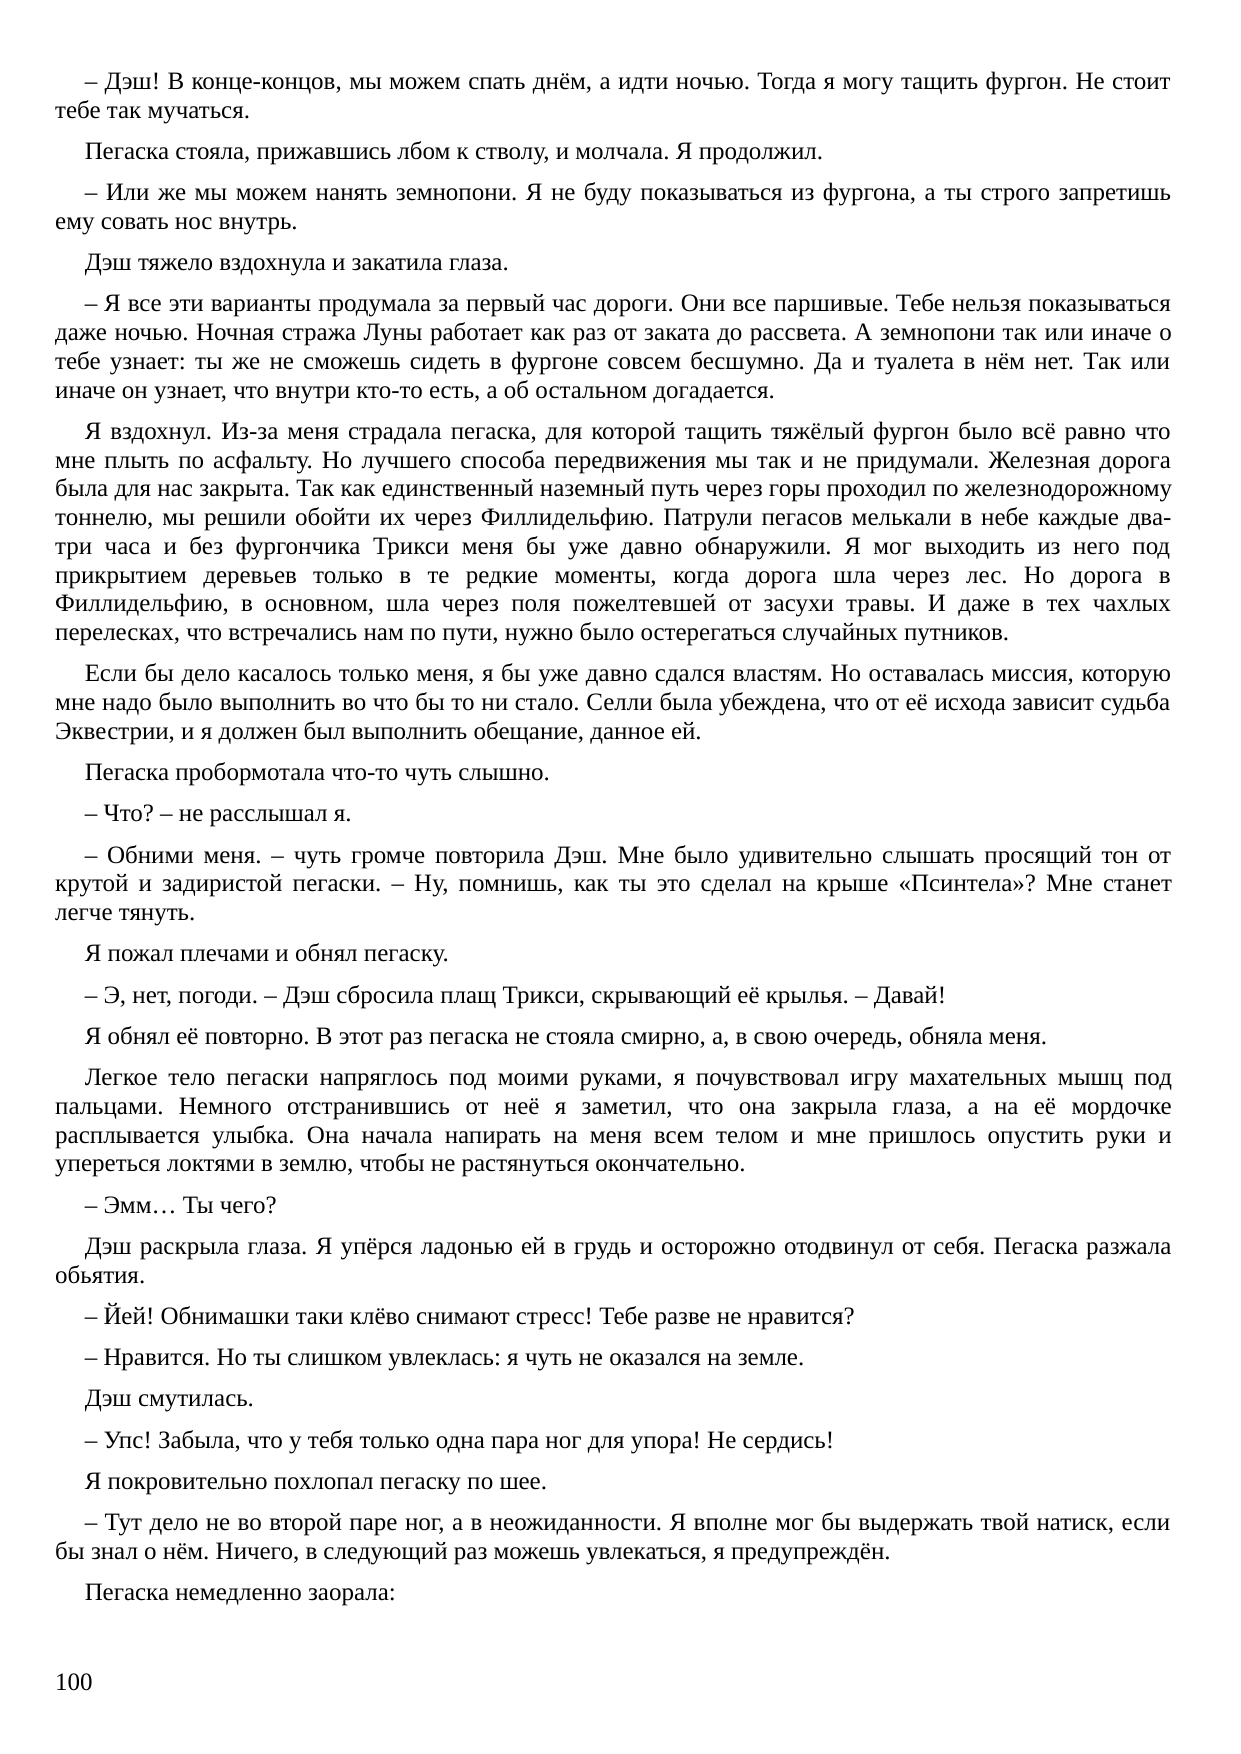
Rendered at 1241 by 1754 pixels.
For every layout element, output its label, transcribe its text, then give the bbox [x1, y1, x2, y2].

text – Я все эти варианты продумала за первый час дороги. Они все паршивые. Тебе нельзя показываться даже ночью. Ночная стража Луны работает как раз от заката до рассвета. А земнопони так или иначе о тебе узнает: ты же не сможешь сидеть в фургоне совсем бесшумно. Да и туалета в нём нет. Так или иначе он узнает, что внутри кто-то есть, а об остальном догадается. [55, 288, 1173, 403]
text – Йей! Обнимашки таки клёво снимают стресс! Тебе разве не нравится? [55, 1301, 1173, 1330]
text Дэш смутилась. [55, 1383, 1173, 1412]
text – Тут дело не во второй паре ног, а в неожиданности. Я вполне мог бы выдержать твой натиск, если бы знал о нём. Ничего, в следующий раз можешь увлекаться, я предупреждён. [55, 1507, 1173, 1565]
text – Что? – не расслышал я. [55, 798, 1173, 827]
text – Эмм… Ты чего? [55, 1190, 1173, 1218]
text Я обнял её повторно. В этот раз пегаска не стояла смирно, а, в свою очередь, обняла меня. [55, 1021, 1173, 1050]
text Пегаска пробормотала что-то чуть слышно. [55, 757, 1173, 786]
text Легкое тело пегаски напряглось под моими руками, я почувствовал игру махательных мышц под пальцами. Немного отстранившись от неё я заметил, что она закрыла глаза, а на её мордочке расплывается улыбка. Она начала напирать на меня всем телом и мне пришлось опустить руки и упереться локтями в землю, чтобы не растянуться окончательно. [55, 1062, 1173, 1177]
text – Или же мы можем нанять земнопони. Я не буду показываться из фургона, а ты строго запретишь ему совать нос внутрь. [55, 177, 1173, 235]
text Я пожал плечами и обнял пегаску. [55, 938, 1173, 967]
text Пегаска стояла, прижавшись лбом к стволу, и молчала. Я продолжил. [55, 136, 1173, 165]
text – Дэш! В конце-концов, мы можем спать днём, а идти ночью. Тогда я могу тащить фургон. Не стоит тебе так мучаться. [55, 66, 1173, 123]
text Дэш раскрыла глаза. Я упёрся ладонью ей в грудь и осторожно отодвинул от себя. Пегаска разжала обьятия. [55, 1231, 1173, 1288]
text – Обними меня. – чуть громче повторила Дэш. Мне было удивительно слышать просящий тон от крутой и задиристой пегаски. – Ну, помнишь, как ты это сделал на крыше «Псинтела»? Мне станет легче тянуть. [55, 840, 1173, 926]
text Я покровительно похлопал пегаску по шее. [55, 1466, 1173, 1495]
text – Э, нет, погоди. – Дэш сбросила плащ Трикси, скрывающий её крылья. – Давай! [55, 980, 1173, 1008]
text Я вздохнул. Из-за меня страдала пегаска, для которой тащить тяжёлый фургон было всё равно что мне плыть по асфальту. Но лучшего способа передвижения мы так и не придумали. Железная дорога была для нас закрыта. Так как единственный наземный путь через горы проходил по железнодорожному тоннелю, мы решили обойти их через Филлидельфию. Патрули пегасов мелькали в небе каждые два-три часа и без фургончика Трикси меня бы уже давно обнаружили. Я мог выходить из него под прикрытием деревьев только в те редкие моменты, когда дорога шла через лес. Но дорога в Филлидельфию, в основном, шла через поля пожелтевшей от засухи травы. И даже в тех чахлых перелесках, что встречались нам по пути, нужно было остерегаться случайных путников. [55, 416, 1173, 646]
text Если бы дело касалось только меня, я бы уже давно сдался властям. Но оставалась миссия, которую мне надо было выполнить во что бы то ни стало. Селли была убеждена, что от её исхода зависит судьба Эквестрии, и я должен был выполнить обещание, данное ей. [55, 658, 1173, 745]
text – Нравится. Но ты слишком увлеклась: я чуть не оказался на земле. [55, 1342, 1173, 1371]
text Пегаска немедленно заорала: [55, 1577, 1173, 1606]
text – Упс! Забыла, что у тебя только одна пара ног для упора! Не сердись! [55, 1425, 1173, 1453]
text Дэш тяжело вздохнула и закатила глаза. [55, 247, 1173, 276]
